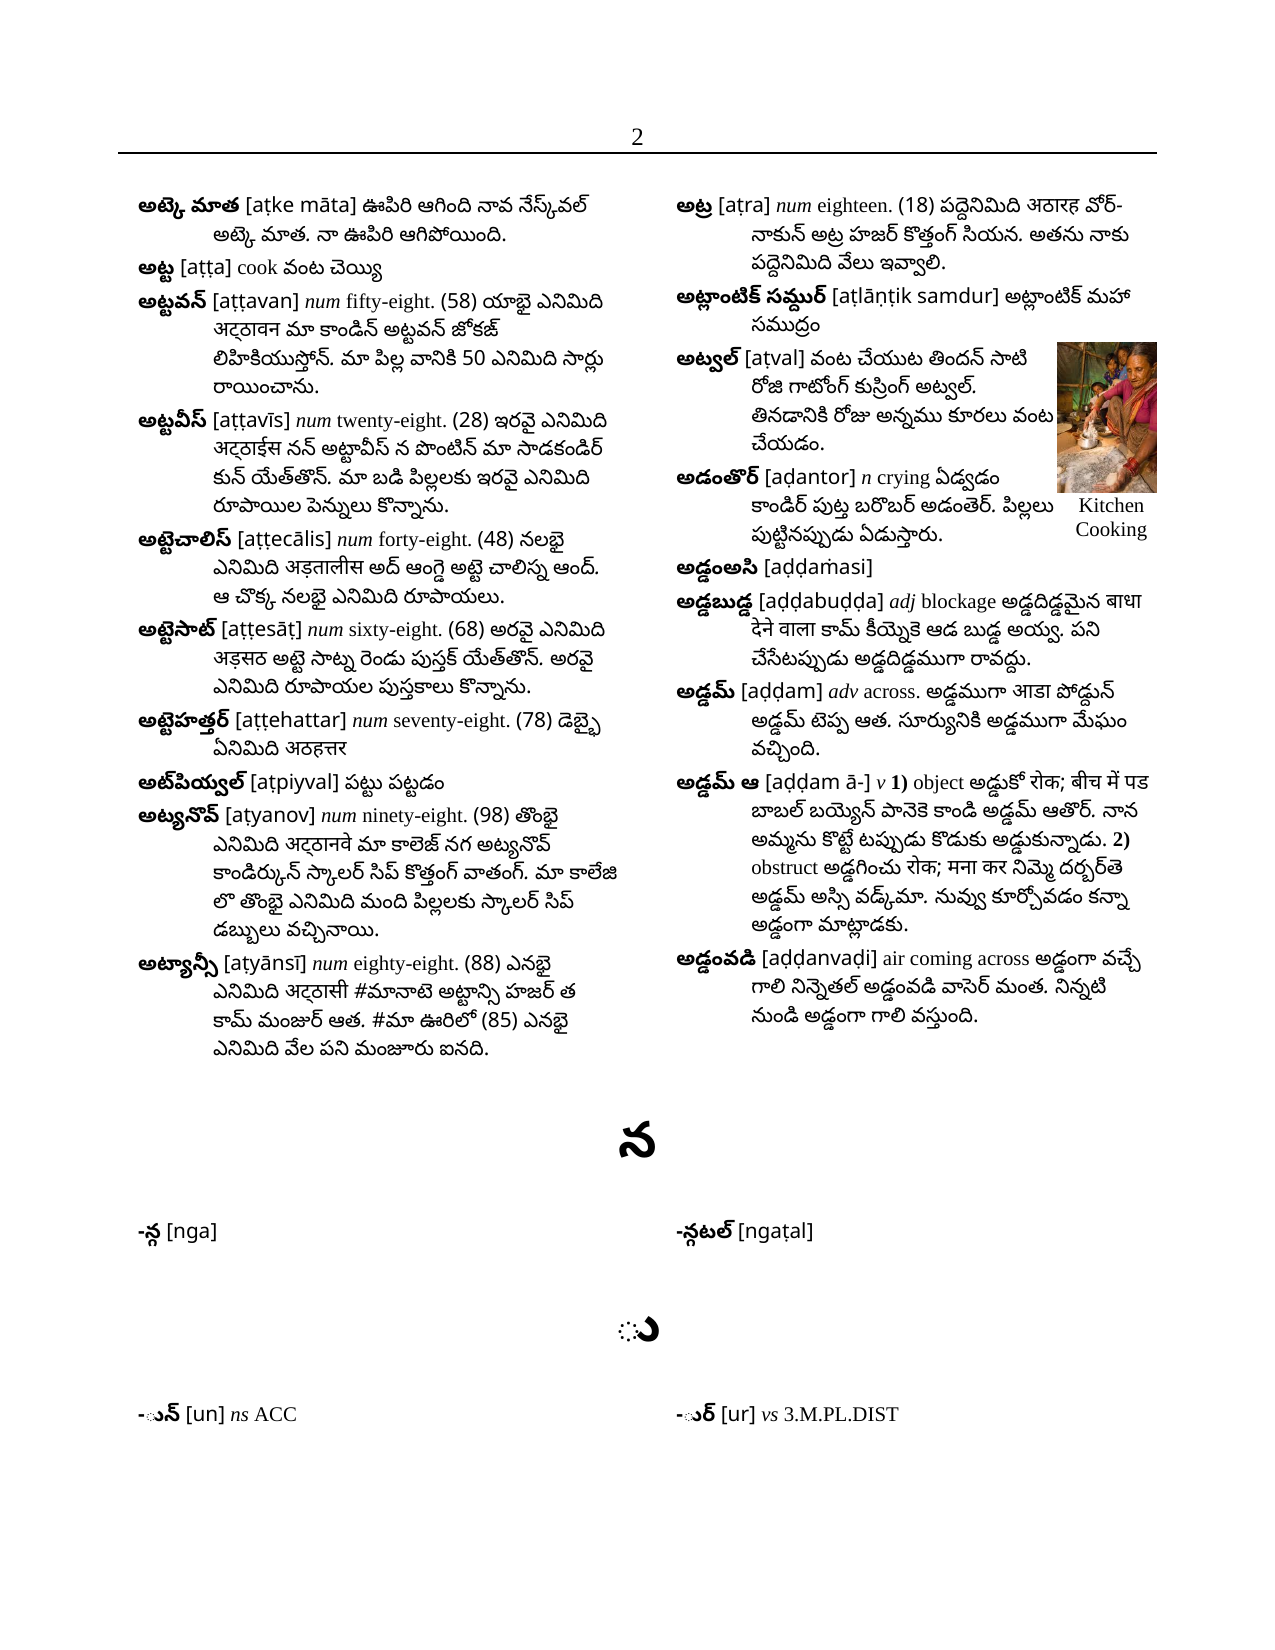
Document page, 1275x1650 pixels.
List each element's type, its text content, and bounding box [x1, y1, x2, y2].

text Kitchen Cooking [1066, 493, 1156, 545]
text అట్వల్ [aṭval] వంట చేయుట తిందన్ సాటి రోజి గాటోంగ్ కుస్రింగ్ అట్వల్. తినడానికి రోజు అన్నము కూరలు వంట చేయడం. [657, 340, 1156, 459]
text -ుర్ [ur] vs 3.M.PL.DIST [657, 1397, 1156, 1432]
text అట్టెహత్తర్ [aṭṭehattar] num seventy-eight. (78) డెబ్భై ఏనిమిది अठहत्तर [119, 702, 618, 764]
text అట్టవీస్ [aṭṭavīs] num twenty-eight. (28) ఇరవై ఎనిమిది अट्‌ठाईस నన్ అట్టావీస్ న పొంటిన్ మా సాడకండిర్ కున్ యేత్‌తొన్. మా బడి పిల్లలకు ఇరవై ఎనిమిది రూపాయిల పెన్నులు కొన్నాను. [119, 402, 618, 521]
text అడంతొర్ [aḍantor] n crying ఏడ్వడం కాండిర్ పుట్త బరొబర్ అడంతెర్. పిల్లలు పుట్టినప్పుడు ఏడుస్తారు. [657, 459, 1156, 549]
text అట్టెచాలిస్ [aṭṭecālis] num forty-eight. (48) నలభై ఎనిమిది अड़तालीस అద్ ఆంగ్డె అట్టె చాలిస్న ఆంద్. ఆ చొక్క నలభై ఎనిమిది రూపాయలు. [119, 521, 618, 611]
text అడ్డమ్ [aḍḍam] adv across. అడ్డముగా आडा పోడ్దున్ అడ్డమ్ టెప్ప ఆత. సూర్యునికి అడ్డముగా మేఘం వచ్చింది. [657, 673, 1156, 764]
text అట్టెసాట్ [aṭṭesāṭ] num sixty-eight. (68) అరవై ఎనిమిది अड़सठ అట్టె సాట్న రెండు పుస్తక్ యేత్‌తొన్. అరవై ఎనిమిది రూపాయల పుస్తకాలు కొన్నాను. [119, 611, 618, 702]
text అట్ర [aṭra] num eighteen. (18) పద్దెనిమిది अठारह వోర్- నాకున్ అట్ర హజర్ కొత్తంగ్ సియన. అతను నాకు పద్దెనిమిది వేలు ఇవ్వాలి. [657, 188, 1156, 278]
text అడ్డంఅసి [aḍḍaṁasi] [657, 549, 1156, 583]
text అడ్డబుడ్డ [aḍḍabuḍḍa] adj blockage అడ్డదిడ్డమైన बाधा देने वाला కామ్ కీయ్నెకె ఆడ బుడ్డ అయ్వ. పని చేసేటప్పుడు అడ్డదిడ్డముగా రావద్దు. [657, 583, 1156, 673]
text అడ్డమ్ ఆ [aḍḍam ā-] v 1) object అడ్డుకో रोक; बीच में पड బాబల్ బయ్యెన్ పానెకె కాండి అడ్డమ్ ఆతొర్. నాన అమ్మను కొట్టే టప్పుడు కొడుకు అడ్డుకున్నాడు. 2) obstruct అడ్డగించు रोक; मना कर నిమ్మె దర్బర్‌తె అడ్డమ్ అస్సి వడ్క్‌మా. నువ్వు కూర్చోవడం కన్నా అడ్డంగా మాట్లాడకు. [657, 764, 1156, 940]
text -న్గటల్ [ngaṭal] [657, 1214, 1156, 1249]
text అడ్డంవడి [aḍḍanvaḍi] air coming across అడ్డంగా వచ్చే గాలి నిన్నెతల్ అడ్డంవడి వాసెర్ మంత. నిన్నటి నుండి అడ్డంగా గాలి వస్తుంది. [657, 940, 1156, 1032]
text అట్యాన్సీ [aṭyānsī] num eighty-eight. (88) ఎనభై ఎనిమిది अट्‌ठासी #మానాటె అట్టాన్సి హజర్ త కామ్ మంజుర్ ఆత. #మా ఊరిలో (85) ఎనభై ఎనిమిది వేల పని మంజూరు ఐనది. [119, 945, 618, 1066]
text అట్ట [aṭṭa] cook వంట చెయ్యి [119, 249, 618, 283]
text -న్గ [nga] [119, 1214, 618, 1249]
text అట్‌పియ్వల్ [aṭpiyval] పట్టు పట్టడం [119, 764, 618, 797]
text న [118, 1104, 1157, 1173]
text అట్లాంటిక్ సమ్దుర్ [aṭlāṇṭik samdur] అట్లాంటిక్ మహా సముద్రం [657, 278, 1156, 340]
text అట్టవన్ [aṭṭavan] num fifty-eight. (58) యాభై ఎనిమిది अट्‌ठावन మా కాండిన్ అట్టవన్ జోకఙ్ లిహికియుస్తోన్. మా పిల్ల వానికి 50 ఎనిమిది సార్లు రాయించాను. [119, 283, 618, 402]
picture [1057, 342, 1157, 493]
text ు [118, 1287, 1157, 1356]
text అట్యనొవ్ [aṭyanov] num ninety-eight. (98) తొంభై ఎనిమిది अट्‌ठानवे మా కాలెజ్ నగ అట్యనొవ్ కాండిర్కున్ స్కాలర్ సిప్ కొత్తంగ్ వాతంగ్. మా కాలేజి లొ తొంభై ఎనిమిది మంది పిల్లలకు స్కాలర్ సిప్ డబ్బులు వచ్చినాయి. [119, 797, 618, 945]
text అట్కె మాత [aṭke māta] ఊపిరి ఆగింది నావ నేస్క్‌వల్ అట్కె మాత. నా ఊపిరి ఆగిపోయింది. [119, 188, 618, 249]
text -ున్‌ [un‌] ns ACC [119, 1397, 618, 1432]
